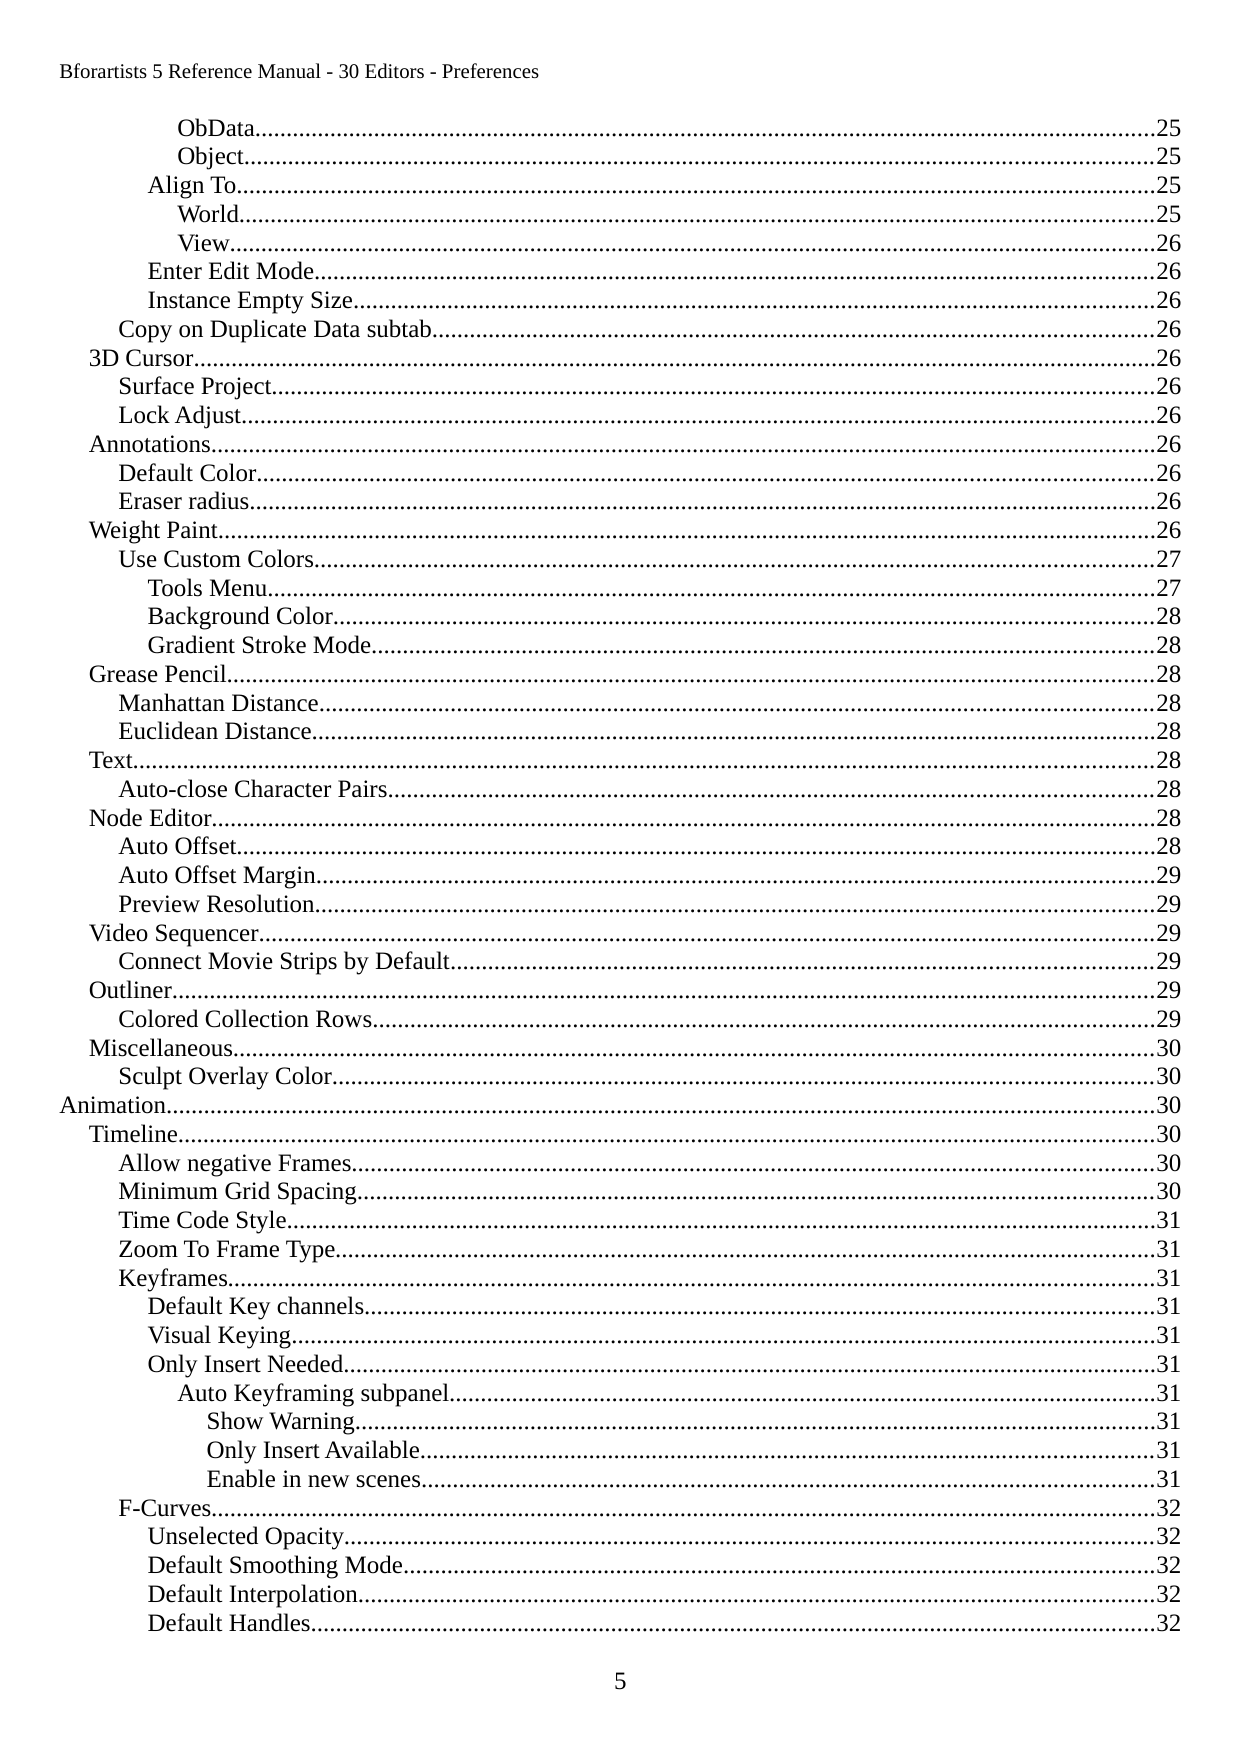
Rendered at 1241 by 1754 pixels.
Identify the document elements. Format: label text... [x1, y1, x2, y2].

text Auto-close Character Pairs 28 [118, 774, 1181, 803]
text Object 25 [177, 141, 1181, 170]
text Zoom To Frame Type 31 [118, 1234, 1181, 1263]
text Preview Resolution 29 [118, 889, 1181, 918]
text Timeline 30 [88, 1119, 1181, 1148]
text Miscellaneous 30 [88, 1033, 1181, 1061]
text Auto Offset Margin 29 [118, 860, 1181, 889]
text Auto Keyframing subpanel 31 [177, 1378, 1181, 1406]
text Copy on Duplicate Data subtab 26 [118, 314, 1181, 343]
text Outliner 29 [88, 975, 1181, 1004]
text Video Sequencer 29 [88, 918, 1181, 946]
text Weight Paint 26 [88, 515, 1181, 544]
text Surface Project 26 [118, 371, 1181, 400]
text Grease Pencil 28 [88, 659, 1181, 688]
text Text 28 [88, 745, 1181, 774]
text Node Editor 28 [88, 803, 1181, 831]
text Visual Keying 31 [147, 1320, 1181, 1349]
text Allow negative Frames 30 [118, 1148, 1181, 1176]
text Default Handles 32 [147, 1608, 1181, 1636]
text F-Curves 32 [118, 1493, 1181, 1521]
text Time Code Style 31 [118, 1205, 1181, 1234]
text Annotations 26 [88, 429, 1181, 458]
text Align To 25 [147, 170, 1181, 199]
text Default Key channels 31 [147, 1291, 1181, 1320]
text Colored Collection Rows 29 [118, 1004, 1181, 1033]
text Keyframes 31 [118, 1263, 1181, 1291]
text Unselected Opacity 32 [147, 1521, 1181, 1550]
text Enter Edit Mode 26 [147, 256, 1181, 285]
text ObData 25 [177, 113, 1181, 141]
text 3D Cursor 26 [88, 343, 1181, 371]
text Eraser radius 26 [118, 486, 1181, 515]
text Minimum Grid Spacing 30 [118, 1176, 1181, 1205]
text Show Warning 31 [206, 1406, 1181, 1435]
text Use Custom Colors 27 [118, 544, 1181, 573]
text Default Color 26 [118, 458, 1181, 486]
text Background Color 28 [147, 601, 1181, 630]
text Only Insert Available 31 [206, 1435, 1181, 1464]
text Connect Movie Strips by Default 29 [118, 946, 1181, 975]
text Auto Offset 28 [118, 831, 1181, 860]
text Enable in new scenes 31 [206, 1464, 1181, 1493]
text Lock Adjust 26 [118, 400, 1181, 429]
text View 26 [177, 228, 1181, 256]
text Default Smoothing Mode 32 [147, 1550, 1181, 1579]
text Gradient Stroke Mode 28 [147, 630, 1181, 659]
text World 25 [177, 199, 1181, 228]
text Sculpt Overlay Color 30 [118, 1061, 1181, 1090]
text Default Interpolation 32 [147, 1579, 1181, 1608]
text Instance Empty Size 26 [147, 285, 1181, 314]
text Only Insert Needed 31 [147, 1349, 1181, 1378]
text Manhattan Distance 28 [118, 688, 1181, 716]
text Euclidean Distance 28 [118, 716, 1181, 745]
text Tools Menu 27 [147, 573, 1181, 601]
text Animation 30 [59, 1090, 1181, 1119]
